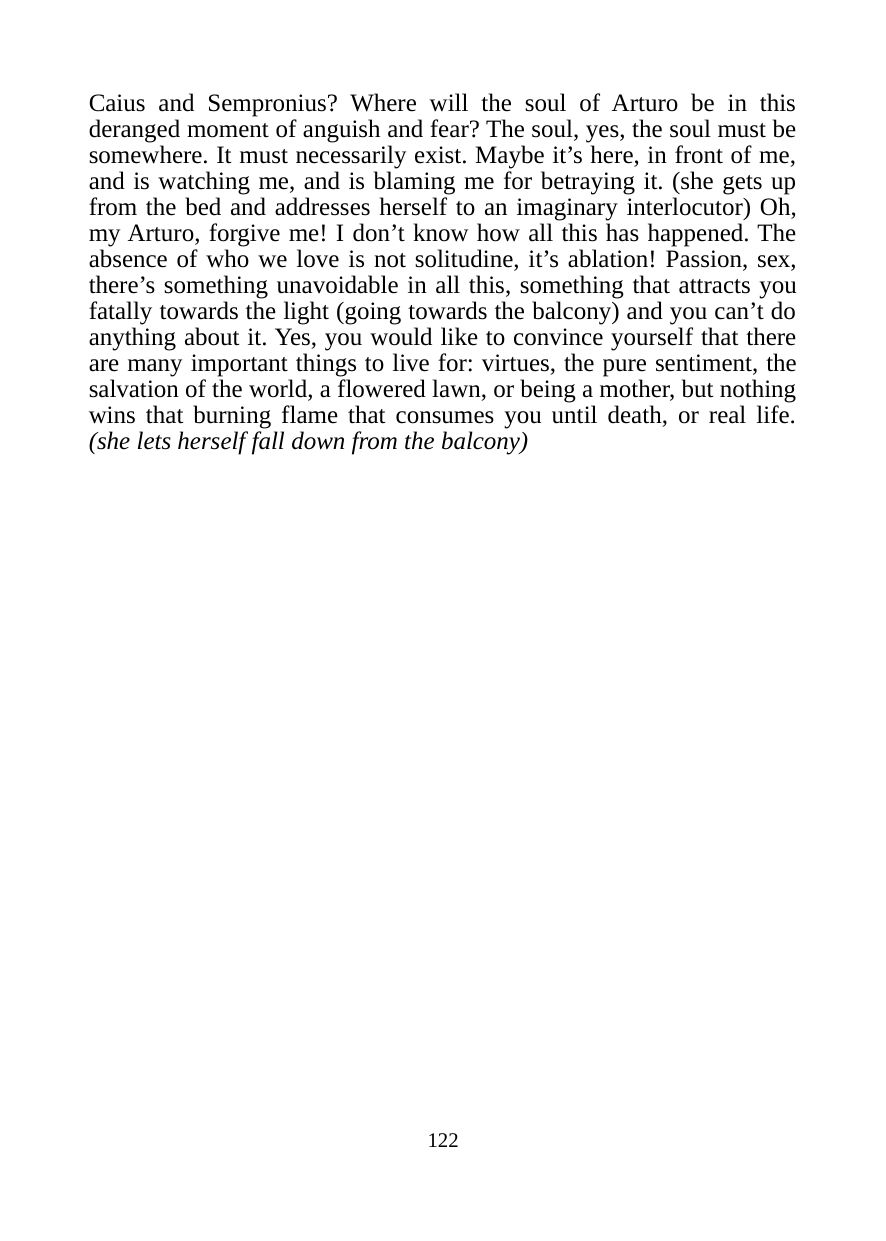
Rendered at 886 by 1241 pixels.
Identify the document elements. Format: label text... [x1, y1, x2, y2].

text Caius and Sempronius? Where will the soul of Arturo be in this deranged moment of anguish and fear? The soul, yes, the soul must be somewhere. It must necessarily exist. Maybe it’s here, in front of me, and is watching me, and is blaming me for betraying it. (she gets up from the bed and addresses herself to an imaginary interlocutor) Oh, my Arturo, forgive me! I don’t know how all this has happened. The absence of who we love is not solitudine, it’s ablation! Passion, sex, there’s something unavoidable in all this, something that attracts you fatally towards the light (going towards the balcony) and you can’t do anything about it. Yes, you would like to convince yourself that there are many important things to live for: virtues, the pure sentiment, the salvation of the world, a flowered lawn, or being a mother, but nothing wins that burning flame that consumes you until death, or real life. (she lets herself fall down from the balcony) [88, 88, 797, 454]
